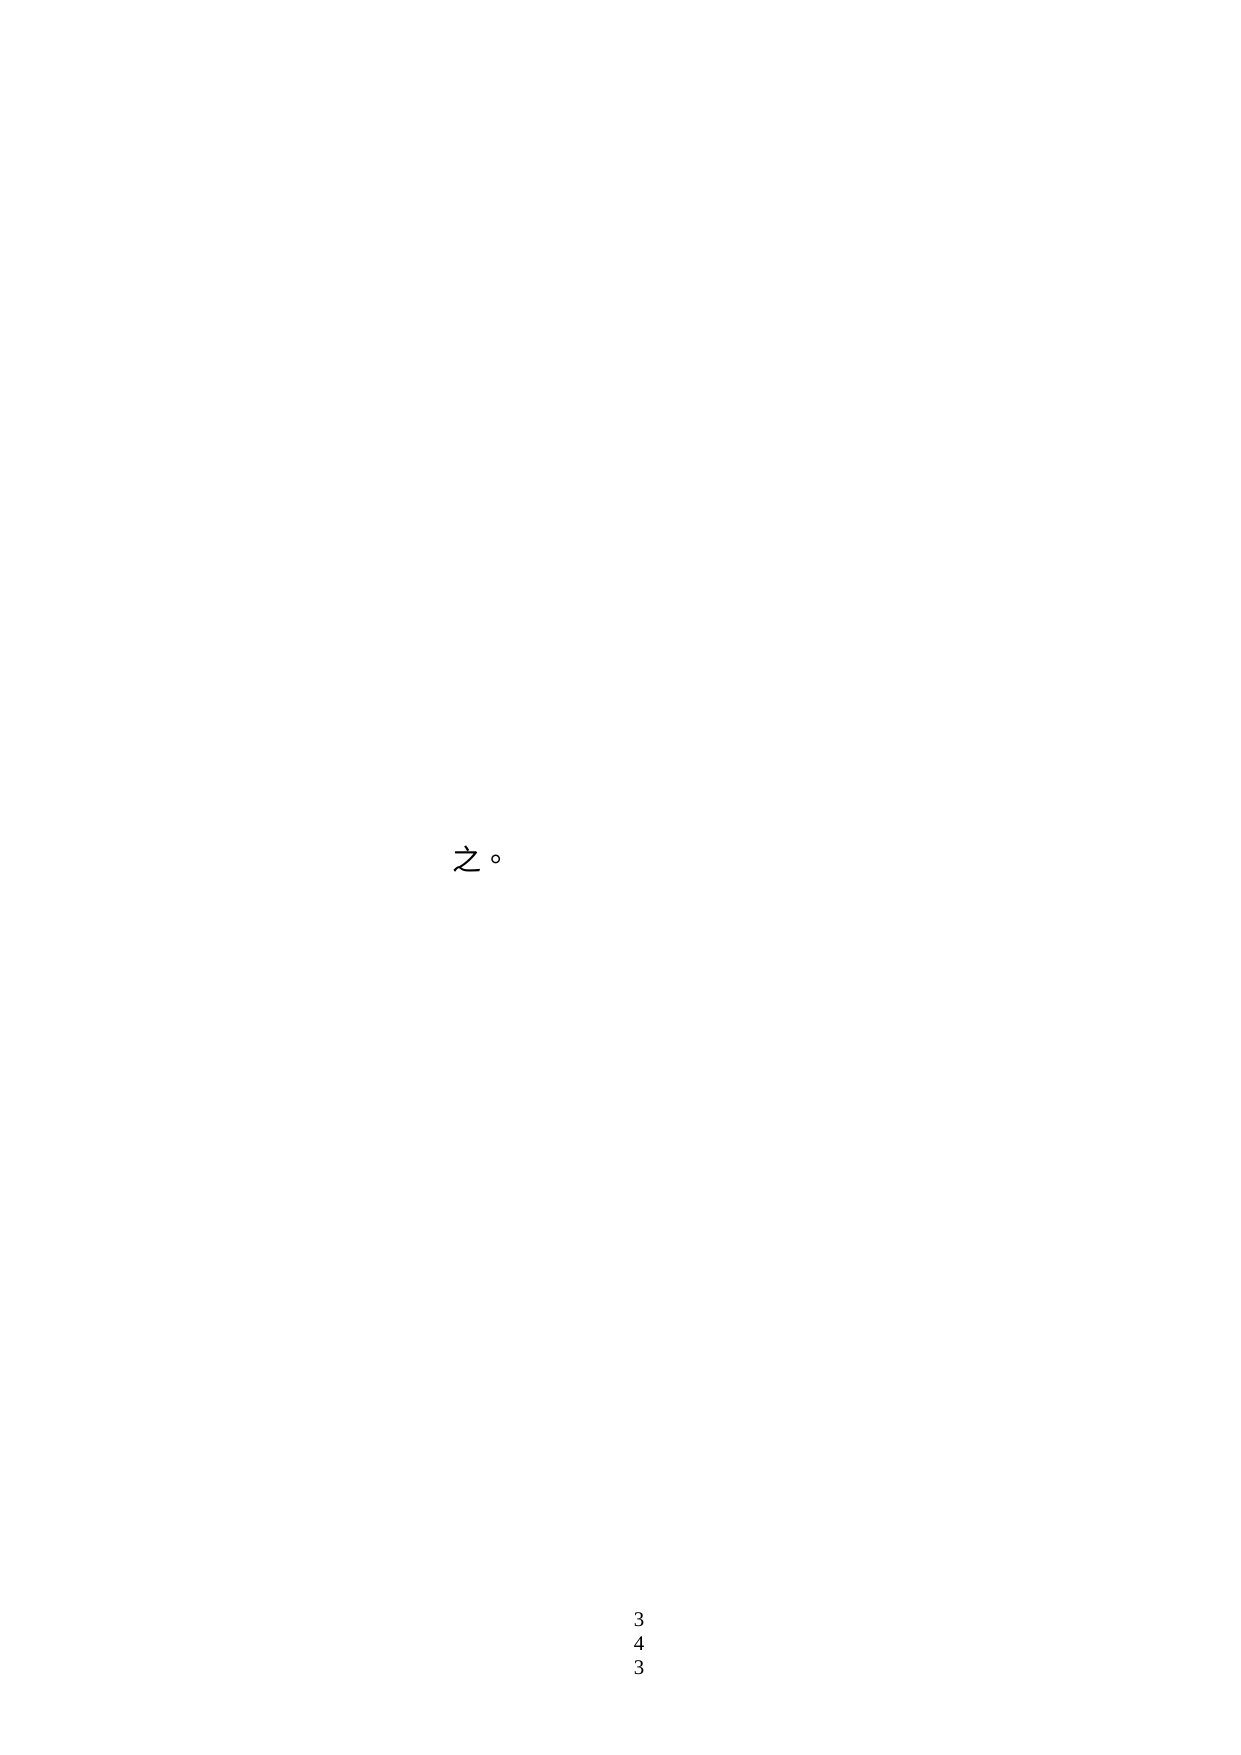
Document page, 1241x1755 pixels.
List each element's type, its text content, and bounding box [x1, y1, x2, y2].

text 之。 [452, 816, 1106, 879]
